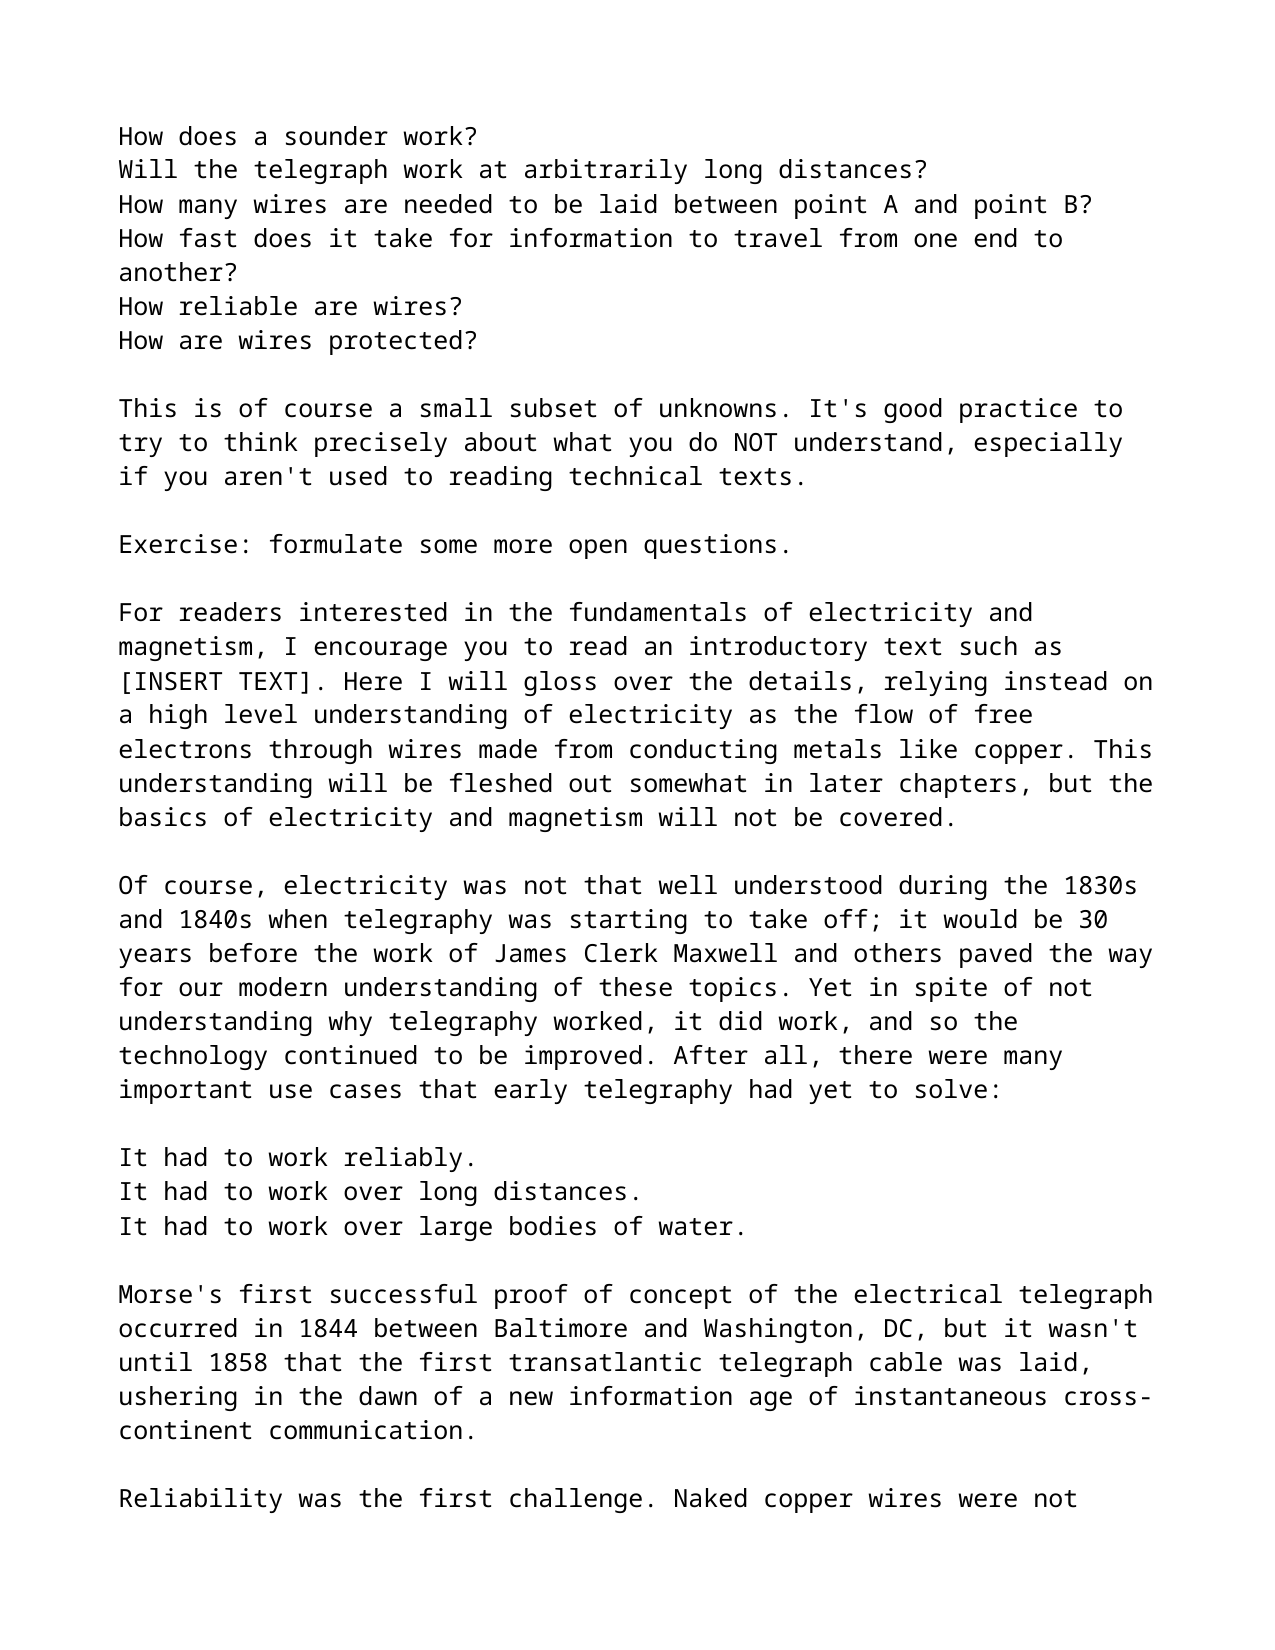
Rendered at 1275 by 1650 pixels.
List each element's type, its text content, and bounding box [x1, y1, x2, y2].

text Exercise: formulate some more open questions. [118, 527, 1157, 561]
text It had to work over long distances. [118, 1174, 1157, 1208]
text For readers interested in the fundamentals of electricity and magnetism, I encourage you to read an introductory text such as [INSERT TEXT]. Here I will gloss over the details, relying instead on a high level understanding of electricity as the flow of free electrons through wires made from conducting metals like copper. This understanding will be fleshed out somewhat in later chapters, but the basics of electricity and magnetism will not be covered. [118, 595, 1157, 833]
text It had to work reliably. [118, 1140, 1157, 1174]
text How reliable are wires? [118, 288, 1157, 322]
text Reliability was the first challenge. Naked copper wires were not [118, 1481, 1157, 1515]
text How are wires protected? [118, 322, 1157, 357]
text Will the telegraph work at arbitrarily long distances? [118, 152, 1157, 186]
text This is of course a small subset of unknowns. It's good practice to try to think precisely about what you do NOT understand, especially if you aren't used to reading technical texts. [118, 391, 1157, 493]
text How many wires are needed to be laid between point A and point B? [118, 186, 1157, 220]
text Of course, electricity was not that well understood during the 1830s and 1840s when telegraphy was starting to take off; it would be 30 years before the work of James Clerk Maxwell and others paved the way for our modern understanding of these topics. Yet in spite of not understanding why telegraphy worked, it did work, and so the technology continued to be improved. After all, there were many important use cases that early telegraphy had yet to solve: [118, 867, 1157, 1106]
text It had to work over large bodies of water. [118, 1208, 1157, 1242]
text How fast does it take for information to travel from one end to another? [118, 220, 1157, 288]
text Morse's first successful proof of concept of the electrical telegraph occurred in 1844 between Baltimore and Washington, DC, but it wasn't until 1858 that the first transatlantic telegraph cable was laid, ushering in the dawn of a new information age of instantaneous cross-continent communication. [118, 1276, 1157, 1447]
text How does a sounder work? [118, 118, 1157, 152]
